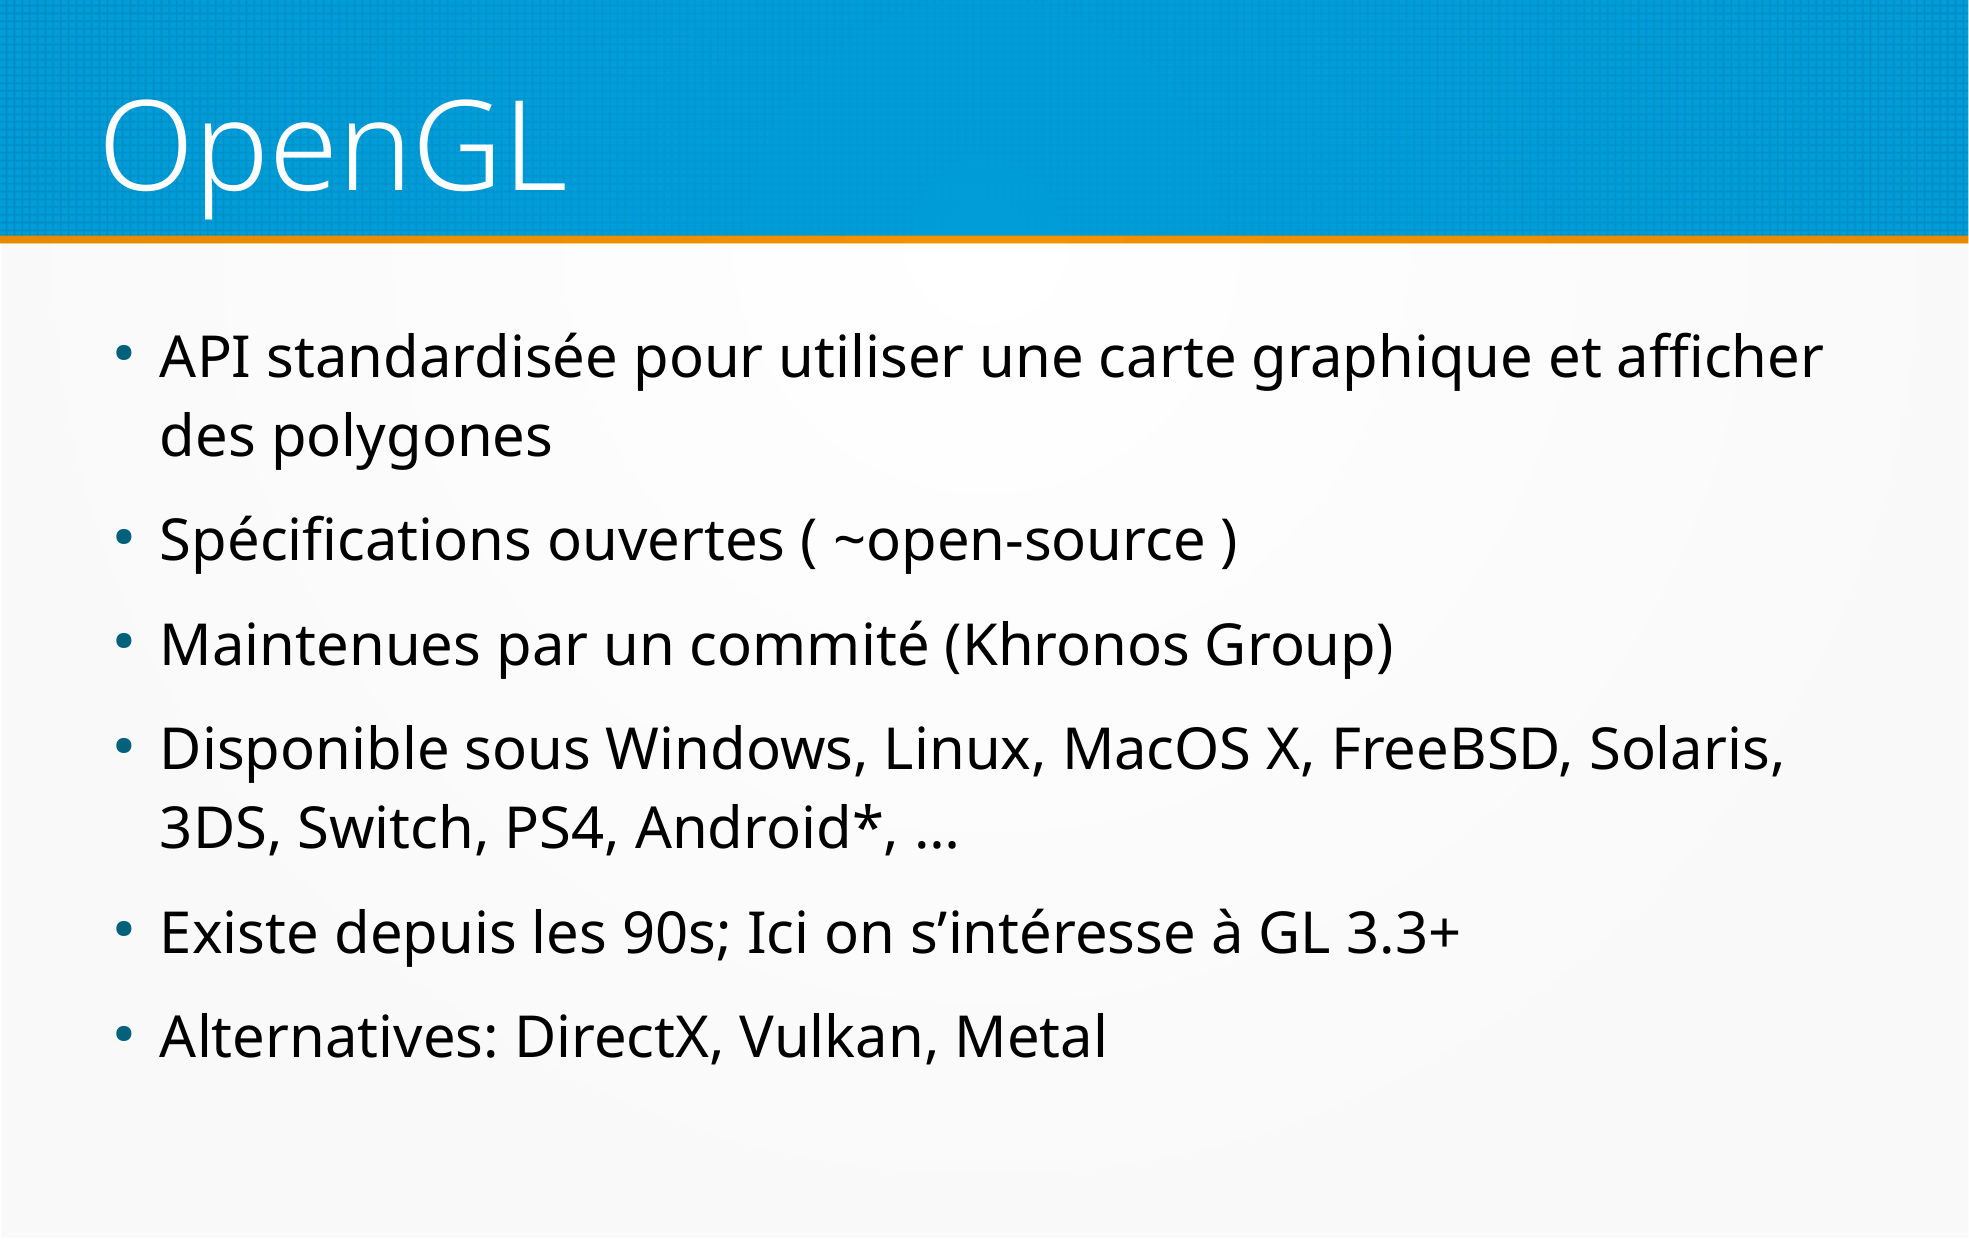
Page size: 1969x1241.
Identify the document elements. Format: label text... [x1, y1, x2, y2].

picture [0, 236, 1969, 1241]
title OpenGL [98, 19, 1870, 227]
list API standardisée pour utiliser une carte graphique et afficher des polygones Spécifications ouvertes ( ~open-source ) Maintenues par un commité (Khronos Group) Disponible sous Windows, Linux, MacOS X, FreeBSD, Solaris, 3DS, Switch, PS4, Android*, … Existe depuis les 90s; Ici on s’intéresse à GL 3.3+ Alternatives: DirectX, Vulkan, Metal [98, 315, 1861, 1081]
